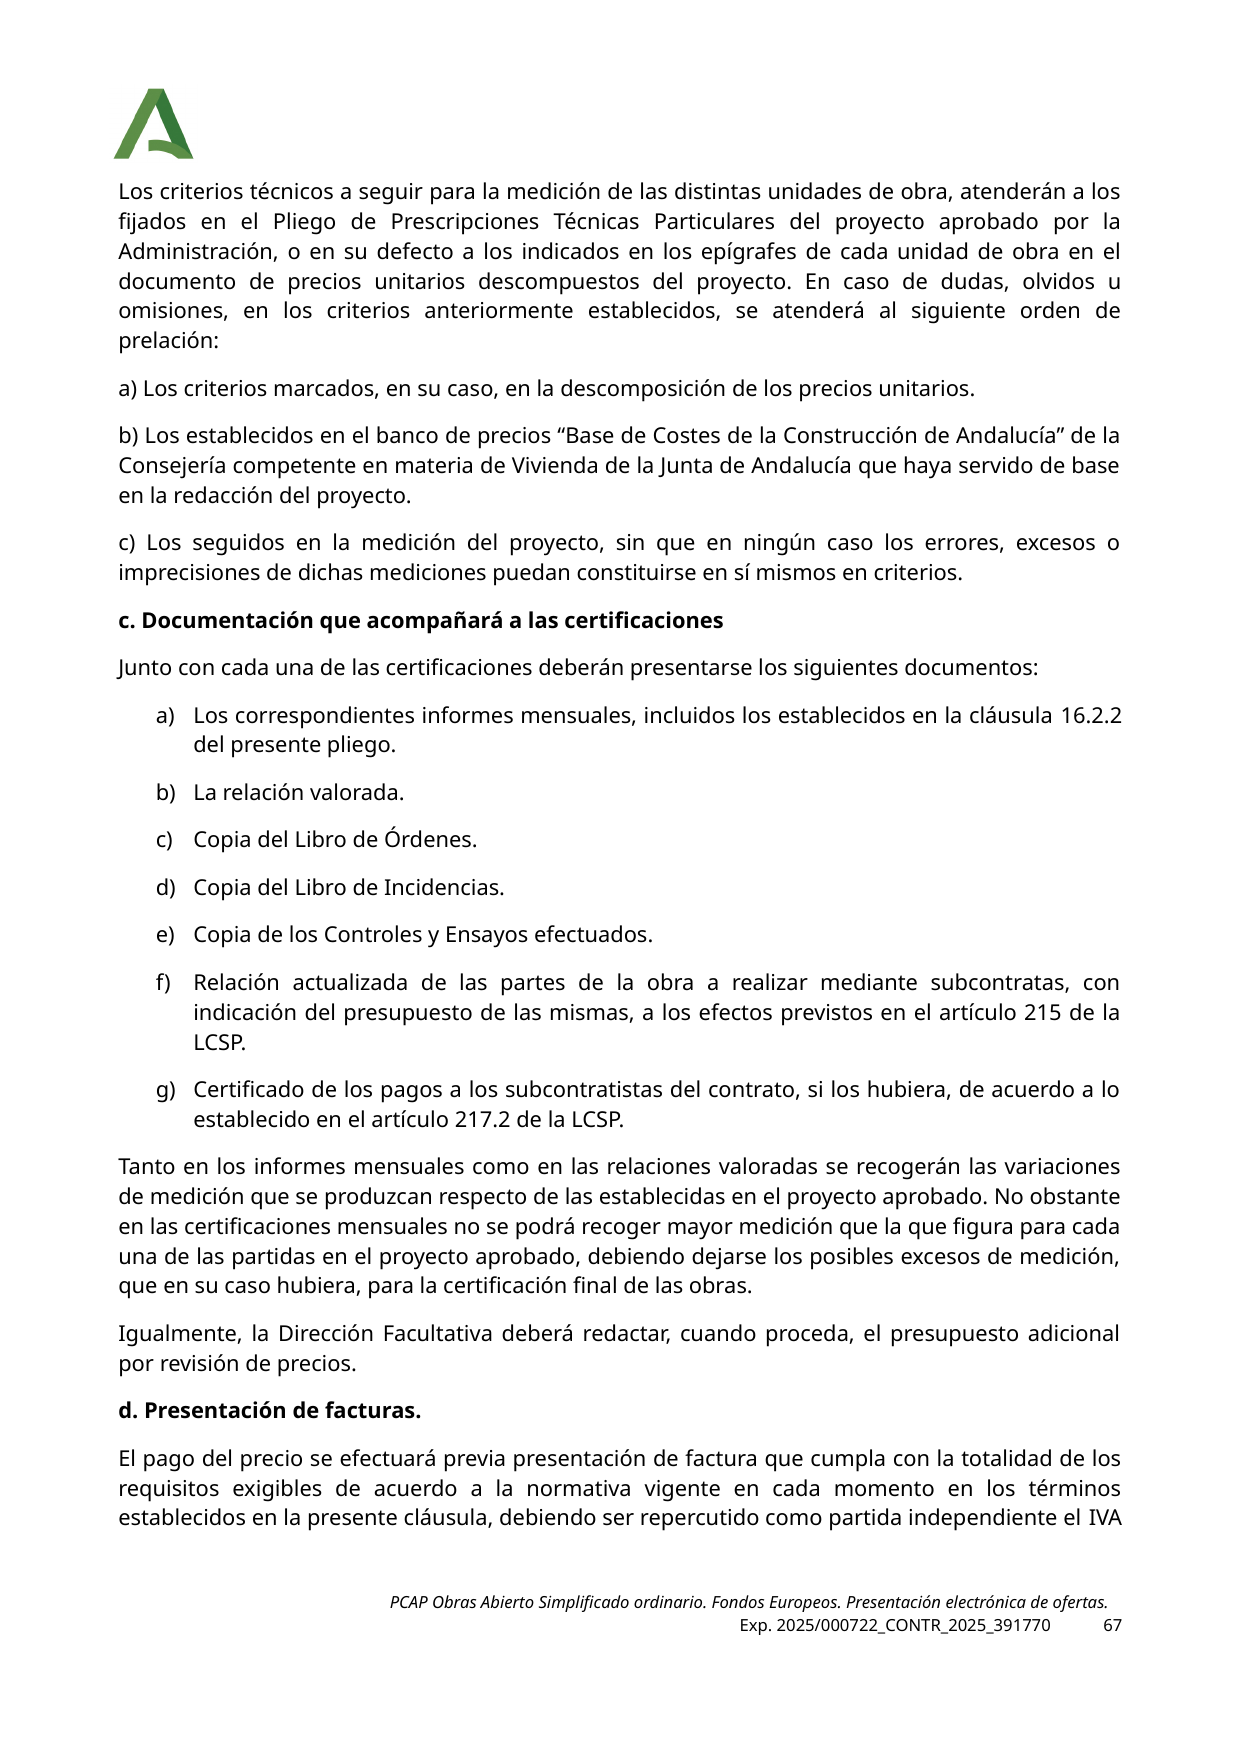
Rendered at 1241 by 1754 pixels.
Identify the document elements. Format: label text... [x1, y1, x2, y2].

list Copia del Libro de Incidencias. [156, 872, 1122, 902]
list La relación valorada. [156, 777, 1122, 807]
text El pago del precio se efectuará previa presentación de factura que cumpla con la totalidad de los requisitos exigibles de acuerdo a la normativa vigente en cada momento en los términos establecidos en la presente cláusula, debiendo ser repercutido como partida independiente el IVA [118, 1443, 1122, 1532]
text a) Los criterios marcados, en su caso, en la descomposición de los precios unitarios. [118, 373, 1122, 403]
list Relación actualizada de las partes de la obra a realizar mediante subcontratas, con indicación del presupuesto de las mismas, a los efectos previstos en el artículo 215 de la LCSP. [156, 967, 1122, 1056]
text c) Los seguidos en la medición del proyecto, sin que en ningún caso los errores, excesos o imprecisiones de dichas mediciones puedan constituirse en sí mismos en criterios. [118, 527, 1122, 587]
text Junto con cada una de las certificaciones deberán presentarse los siguientes documentos: [118, 652, 1122, 682]
list Copia del Libro de Órdenes. [156, 824, 1122, 854]
picture [109, 84, 198, 163]
text Tanto en los informes mensuales como en las relaciones valoradas se recogerán las variaciones de medición que se produzcan respecto de las establecidas en el proyecto aprobado. No obstante en las certificaciones mensuales no se podrá recoger mayor medición que la que figura para cada una de las partidas en el proyecto aprobado, debiendo dejarse los posibles excesos de medición, que en su caso hubiera, para la certificación final de las obras. [118, 1151, 1122, 1300]
list Los correspondientes informes mensuales, incluidos los establecidos en la cláusula 16.2.2 del presente pliego. [156, 700, 1122, 759]
text d. Presentación de facturas. [118, 1395, 1122, 1425]
list Copia de los Controles y Ensayos efectuados. [156, 919, 1122, 949]
text b) Los establecidos en el banco de precios “Base de Costes de la Construcción de Andalucía” de la Consejería competente en materia de Vivienda de la Junta de Andalucía que haya servido de base en la redacción del proyecto. [118, 420, 1122, 510]
text c. Documentación que acompañará a las certificaciones [118, 605, 1122, 634]
text Los criterios técnicos a seguir para la medición de las distintas unidades de obra, atenderán a los fijados en el Pliego de Prescripciones Técnicas Particulares del proyecto aprobado por la Administración, o en su defecto a los indicados en los epígrafes de cada unidad de obra en el documento de precios unitarios descompuestos del proyecto. En caso de dudas, olvidos u omisiones, en los criterios anteriormente establecidos, se atenderá al siguiente orden de prelación: [118, 176, 1122, 355]
list Certificado de los pagos a los subcontratistas del contrato, si los hubiera, de acuerdo a lo establecido en el artículo 217.2 de la LCSP. [156, 1074, 1122, 1134]
text Igualmente, la Dirección Facultativa deberá redactar, cuando proceda, el presupuesto adicional por revisión de precios. [118, 1318, 1122, 1378]
